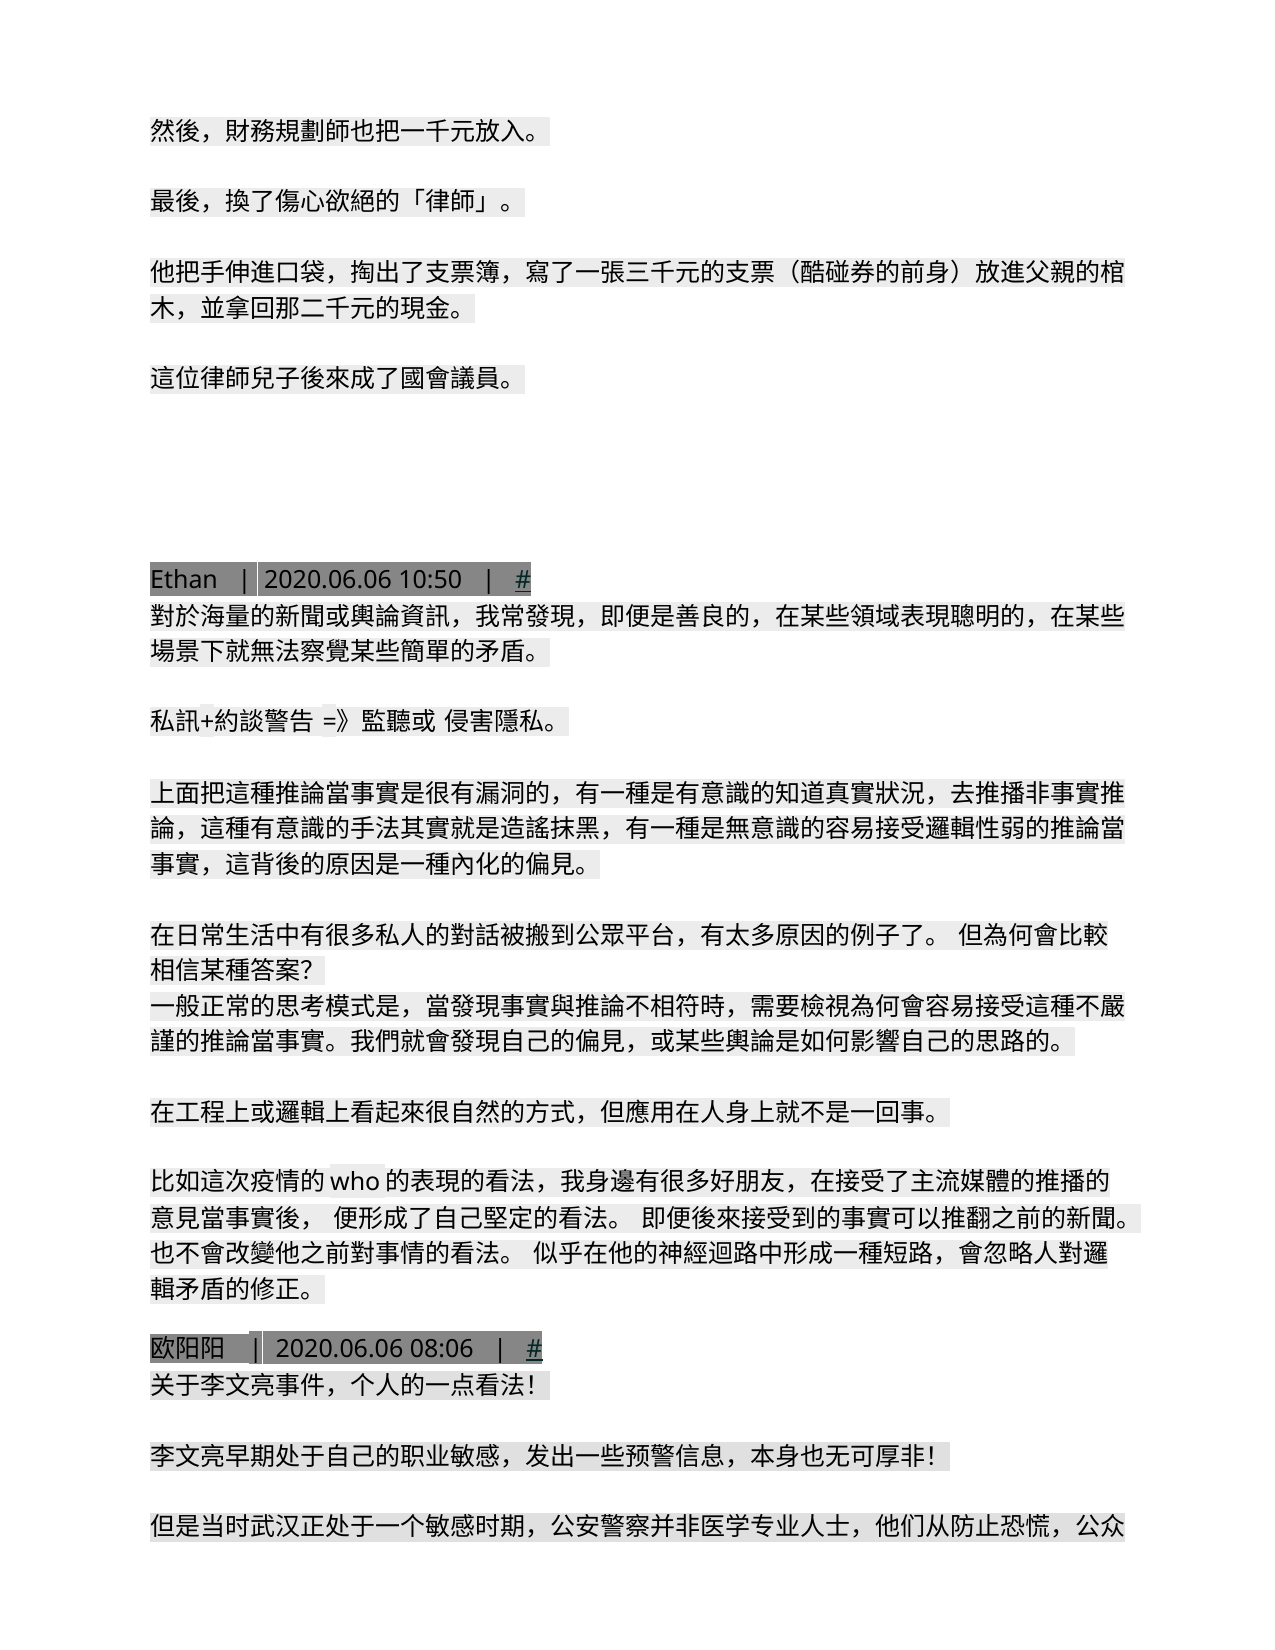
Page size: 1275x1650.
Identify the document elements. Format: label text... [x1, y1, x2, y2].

text 关于李文亮事件，个人的一点看法！ 李文亮早期处于自己的职业敏感，发出一些预警信息，本身也无可厚非！ 但是当时武汉正处于一个敏感时期，公安警察并非医学专业人士，他们从防止恐慌，公众 [150, 1364, 1125, 1542]
text Ethan | 2020.06.06 10:50 | # [150, 560, 1125, 596]
text 欧阳阳 | 2020.06.06 08:06 | # [150, 1329, 1125, 1364]
text 然後，財務規劃師也把一千元放入。 最後，換了傷心欲絕的「律師」。 他把手伸進口袋，掏出了支票簿，寫了一張三千元的支票（酷碰券的前身）放進父親的棺木，並拿回那二千元的現金。 這位律師兒子後來成了國會議員。 [150, 75, 1125, 535]
text 對於海量的新聞或輿論資訊，我常發現，即便是善良的，在某些領域表現聰明的，在某些場景下就無法察覺某些簡單的矛盾。 私訊+約談警告 =》監聽或 侵害隱私。 上面把這種推論當事實是很有漏洞的，有一種是有意識的知道真實狀況，去推播非事實推論，這種有意識的手法其實就是造謠抹黑，有一種是無意識的容易接受邏輯性弱的推論當事實，這背後的原因是一種內化的偏見。 在日常生活中有很多私人的對話被搬到公眾平台，有太多原因的例子了。 但為何會比較相信某種答案？ 一般正常的思考模式是，當發現事實與推論不相符時，需要檢視為何會容易接受這種不嚴謹的推論當事實。我們就會發現自己的偏見，或某些輿論是如何影響自己的思路的。 在工程上或邏輯上看起來很自然的方式，但應用在人身上就不是一回事。 比如這次疫情的who的表現的看法，我身邊有很多好朋友，在接受了主流媒體的推播的意見當事實後， 便形成了自己堅定的看法。 即便後來接受到的事實可以推翻之前的新聞。也不會改變他之前對事情的看法。 似乎在他的神經迴路中形成一種短路，會忽略人對邏輯矛盾的修正。 [150, 596, 1125, 1304]
